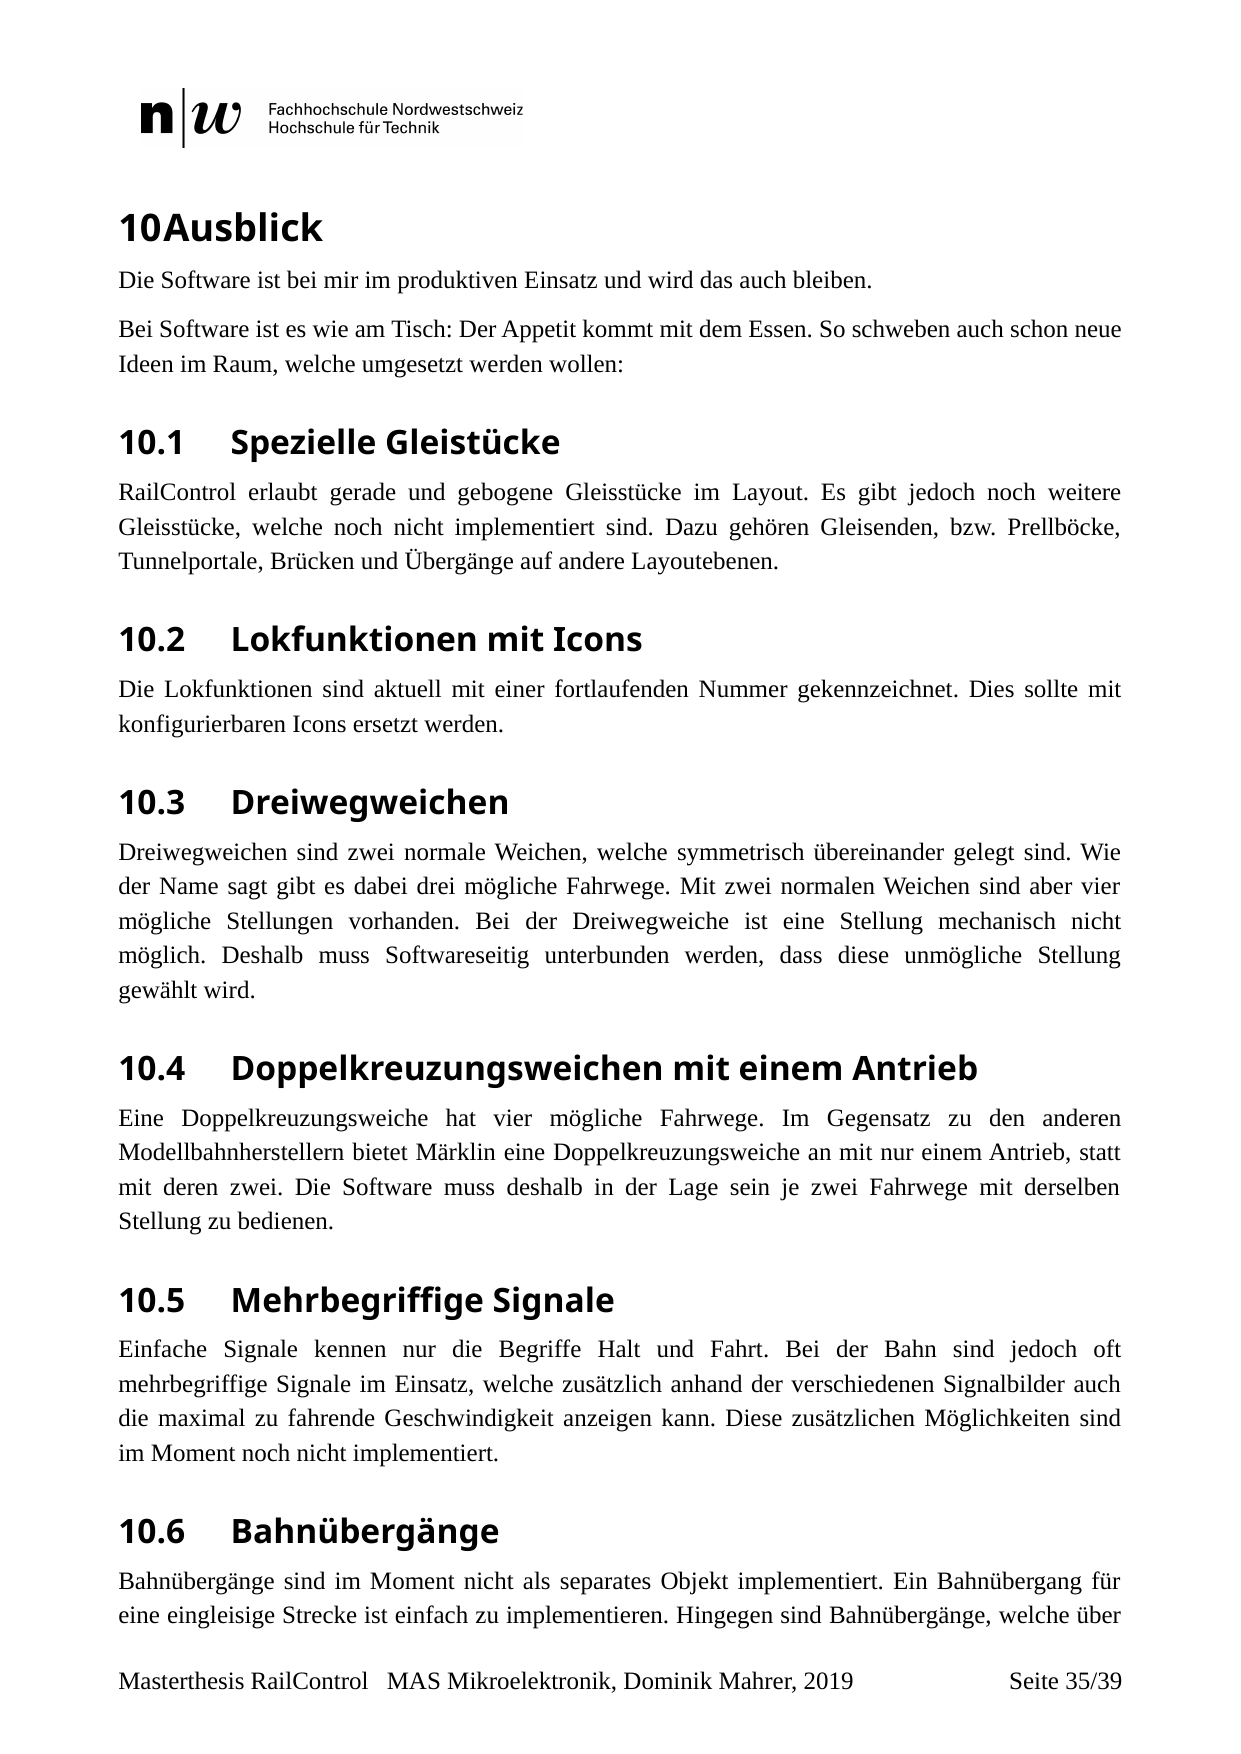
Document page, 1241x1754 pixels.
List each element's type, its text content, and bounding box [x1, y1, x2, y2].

text Die Lokfunktionen sind aktuell mit einer fortlaufenden Nummer gekennzeichnet. Dies sollte mit konfigurierbaren Icons ersetzt werden. [118, 674, 1122, 737]
text Die Software ist bei mir im produktiven Einsatz und wird das auch bleiben. [118, 266, 1122, 294]
text RailControl erlaubt gerade und gebogene Gleisstücke im Layout. Es gibt jedoch noch weitere Gleisstücke, welche noch nicht implementiert sind. Dazu gehören Gleisenden, bzw. Prellböcke, Tunnelportale, Brücken und Übergänge auf andere Layoutebenen. [118, 477, 1122, 575]
subtitle Spezielle Gleistücke [118, 419, 1122, 465]
subtitle Lokfunktionen mit Icons [118, 616, 1122, 662]
text Eine Doppelkreuzungsweiche hat vier mögliche Fahrwege. Im Gegensatz zu den anderen Modellbahnherstellern bietet Märklin eine Doppelkreuzungsweiche an mit nur einem Antrieb, statt mit deren zwei. Die Software muss deshalb in der Lage sein je zwei Fahrwege mit derselben Stellung zu bedienen. [118, 1103, 1122, 1235]
text Einfache Signale kennen nur die Begriffe Halt und Fahrt. Bei der Bahn sind jedoch oft mehrbegriffige Signale im Einsatz, welche zusätzlich anhand der verschiedenen Signalbilder auch die maximal zu fahrende Geschwindigkeit anzeigen kann. Diese zusätzlichen Möglichkeiten sind im Moment noch nicht implementiert. [118, 1334, 1122, 1467]
picture [141, 88, 523, 148]
text Bei Software ist es wie am Tisch: Der Appetit kommt mit dem Essen. So schweben auch schon neue Ideen im Raum, welche umgesetzt werden wollen: [118, 314, 1122, 378]
subtitle Bahnübergänge [118, 1508, 1122, 1553]
subtitle Ausblick [118, 201, 1122, 253]
subtitle Mehrbegriffige Signale [118, 1276, 1122, 1322]
text Dreiwegweichen sind zwei normale Weichen, welche symmetrisch übereinander gelegt sind. Wie der Name sagt gibt es dabei drei mögliche Fahrwege. Mit zwei normalen Weichen sind aber vier mögliche Stellungen vorhanden. Bei der Dreiwegweiche ist eine Stellung mechanisch nicht möglich. Deshalb muss Softwareseitig unterbunden werden, dass diese unmögliche Stellung gewählt wird. [118, 837, 1122, 1003]
text Bahnübergänge sind im Moment nicht als separates Objekt implementiert. Ein Bahnübergang für eine eingleisige Strecke ist einfach zu implementieren. Hingegen sind Bahnübergänge, welche über [118, 1566, 1122, 1629]
subtitle Dreiwegweichen [118, 779, 1122, 824]
subtitle Doppelkreuzungsweichen mit einem Antrieb [118, 1045, 1122, 1090]
